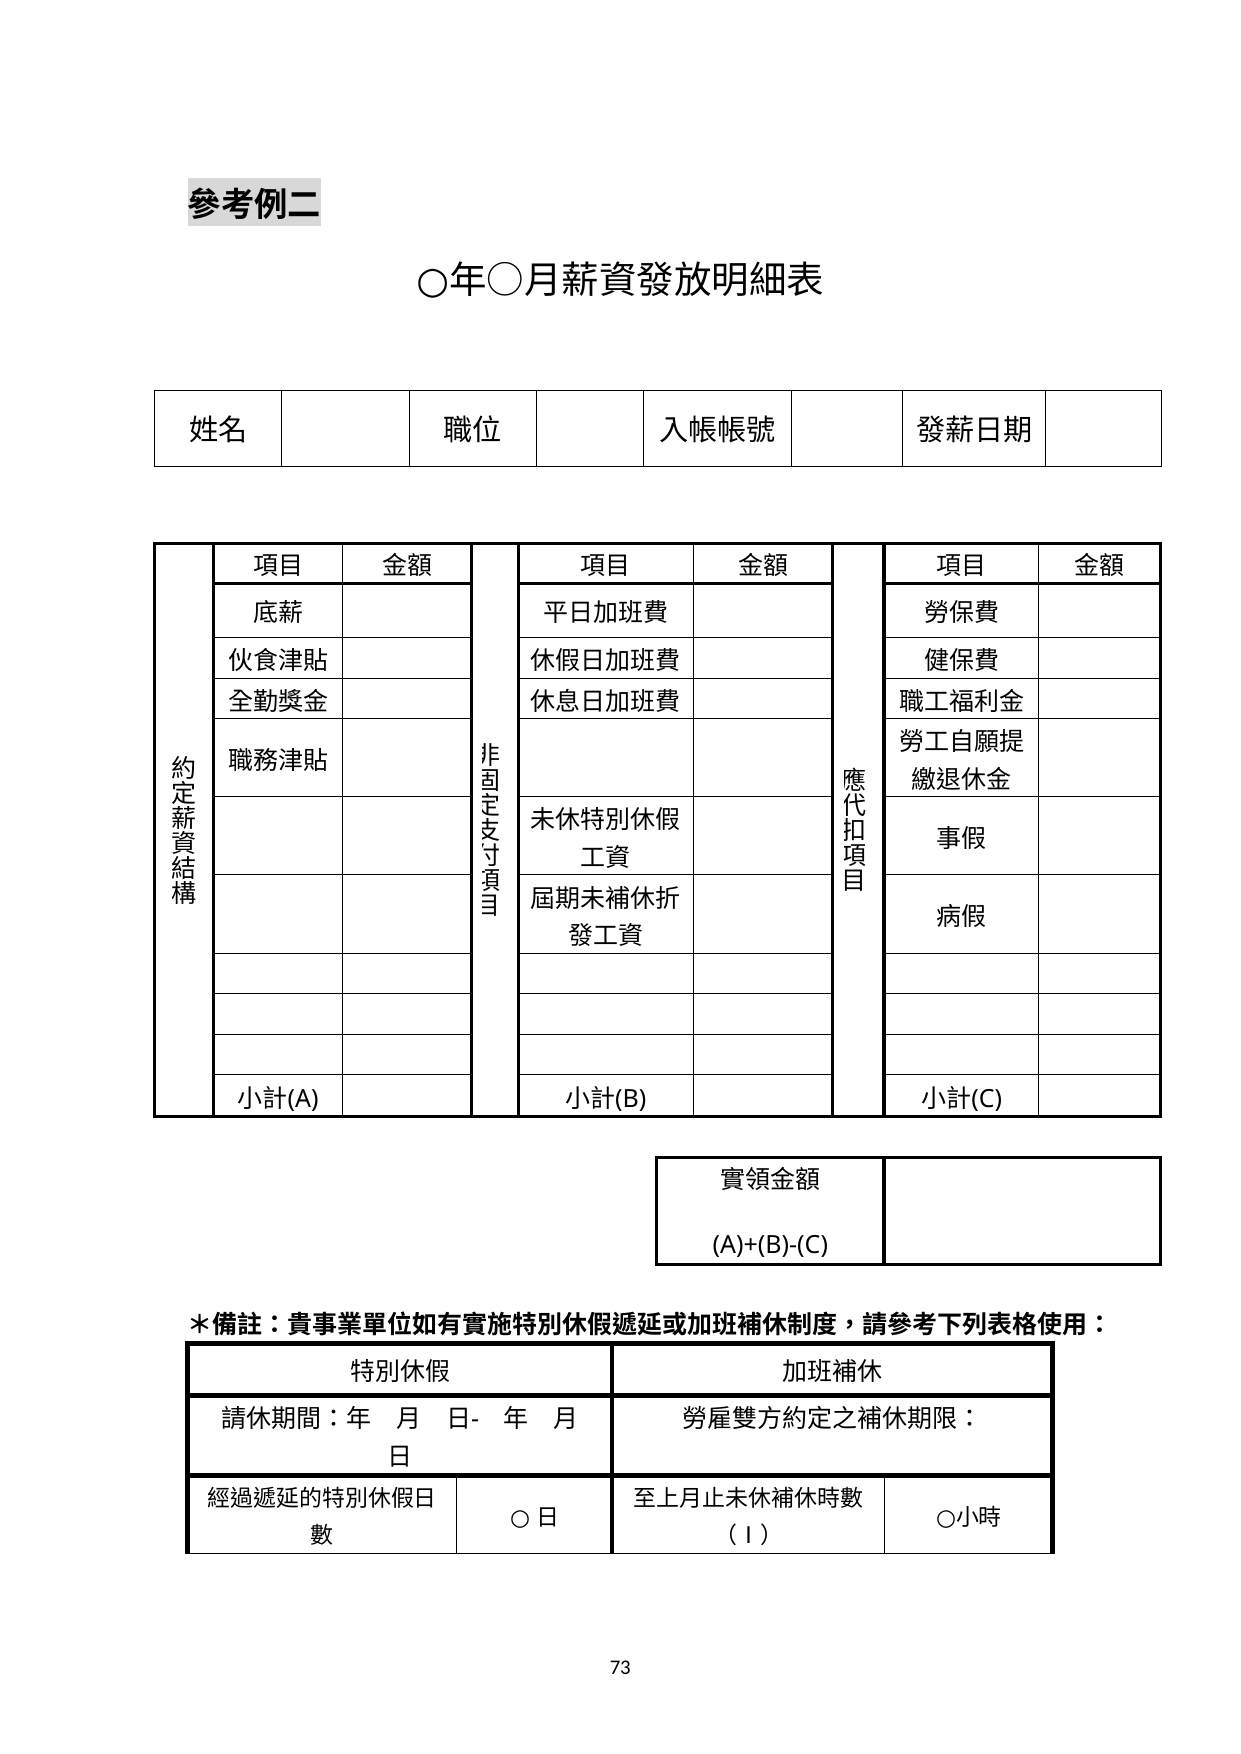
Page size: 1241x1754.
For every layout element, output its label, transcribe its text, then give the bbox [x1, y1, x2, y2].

table_cell [376, 1156, 655, 1263]
table_cell [215, 1035, 342, 1074]
table_cell 勞工自願提繳退休金 [886, 719, 1038, 796]
table_cell [343, 638, 470, 677]
table_cell [154, 1156, 376, 1263]
table_cell 職工福利金 [886, 679, 1038, 718]
table_cell [343, 719, 470, 796]
table_cell 小計(B) [520, 1075, 693, 1115]
table_cell [343, 797, 470, 874]
table_header 姓名 [155, 391, 281, 466]
table_cell 平日加班費 [520, 585, 693, 637]
table_cell 屆期未補休折發工資 [520, 875, 693, 952]
table_cell [215, 954, 342, 993]
table_cell [694, 875, 831, 952]
table_cell [520, 719, 693, 796]
table_cell ○ 日 [457, 1478, 610, 1552]
text 參考例二 [187, 164, 1053, 239]
table_cell 休息日加班費 [520, 679, 693, 718]
table_cell [215, 994, 342, 1034]
table_cell [1039, 1075, 1159, 1115]
table_cell [1039, 679, 1159, 718]
table_header 應代扣項目 [834, 545, 882, 1115]
table_header 項目 [520, 545, 693, 582]
text ○年○月薪資發放明細表 [187, 239, 1053, 314]
text ＊備註：貴事業單位如有實施特別休假遞延或加班補休制度，請參考下列表格使用： [187, 1303, 1118, 1341]
table_cell [343, 994, 470, 1034]
table_cell [1039, 1035, 1159, 1074]
table_cell [1039, 638, 1159, 677]
table_cell [215, 875, 342, 952]
table_cell 小計(C) [886, 1075, 1038, 1115]
table_header 加班補休 [614, 1346, 1050, 1393]
table_header [1046, 391, 1161, 466]
table_cell 請休期間：年 月 日- 年 月 日 [190, 1398, 610, 1473]
table_header 入帳帳號 [644, 391, 791, 466]
table_cell [694, 1075, 831, 1115]
table_cell [343, 1035, 470, 1074]
table_cell [694, 994, 831, 1034]
table_header [282, 391, 409, 466]
table_cell [884, 1118, 1161, 1156]
table_cell 職務津貼 [215, 719, 342, 796]
table_cell [343, 875, 470, 952]
table_cell 健保費 [886, 638, 1038, 677]
table_cell [1039, 797, 1159, 874]
table_cell 勞保費 [886, 585, 1038, 637]
table_cell [694, 679, 831, 718]
table_cell [694, 1035, 831, 1074]
table_header 項目 [215, 545, 342, 582]
table_cell 至上月止未休補休時數（Ⅰ） [614, 1478, 884, 1552]
table_header 金額 [1039, 545, 1159, 582]
table_cell 病假 [886, 875, 1038, 952]
table_header 金額 [694, 545, 831, 582]
table_header 金額 [343, 545, 470, 582]
table_cell 伙食津貼 [215, 638, 342, 677]
table_header 非固定支付項目 [473, 545, 517, 1115]
table_header [537, 391, 643, 466]
table_cell [1039, 875, 1159, 952]
table_cell 休假日加班費 [520, 638, 693, 677]
table_cell [886, 1035, 1038, 1074]
table_cell [694, 638, 831, 677]
table_header 約定薪資結構 [156, 545, 212, 1115]
table_header 特別休假 [190, 1346, 610, 1393]
table_cell [694, 585, 831, 637]
table_cell [656, 1118, 884, 1156]
table_cell [886, 1159, 1159, 1263]
table_cell 未休特別休假工資 [520, 797, 693, 874]
table_cell [886, 954, 1038, 993]
table_cell [343, 954, 470, 993]
table_cell [694, 954, 831, 993]
table_cell [520, 954, 693, 993]
table_header 項目 [886, 545, 1038, 582]
table_cell [343, 1075, 470, 1115]
table_cell [154, 1118, 376, 1156]
table_cell [520, 1035, 693, 1074]
table_cell 全勤獎金 [215, 679, 342, 718]
table_cell 勞雇雙方約定之補休期限： [614, 1398, 1050, 1473]
table_cell 小計(A) [215, 1075, 342, 1115]
table_cell [343, 585, 470, 637]
table_cell ○小時 [885, 1478, 1050, 1552]
table_cell [376, 1118, 656, 1156]
table_cell 經過遞延的特別休假日數 [190, 1478, 456, 1552]
table_cell [694, 797, 831, 874]
table_cell [694, 719, 831, 796]
table_cell [1039, 719, 1159, 796]
table_cell [1039, 994, 1159, 1034]
table_cell [1039, 585, 1159, 637]
table_header 發薪日期 [903, 391, 1045, 466]
table_cell [215, 797, 342, 874]
table_cell 事假 [886, 797, 1038, 874]
table_cell 底薪 [215, 585, 342, 637]
table_cell [343, 679, 470, 718]
table_cell [1039, 954, 1159, 993]
table_cell 實領金額 (A)+(B)-(C) [658, 1159, 882, 1263]
table_cell [520, 994, 693, 1034]
table_cell [886, 994, 1038, 1034]
table_header 職位 [410, 391, 536, 466]
table_header [792, 391, 902, 466]
